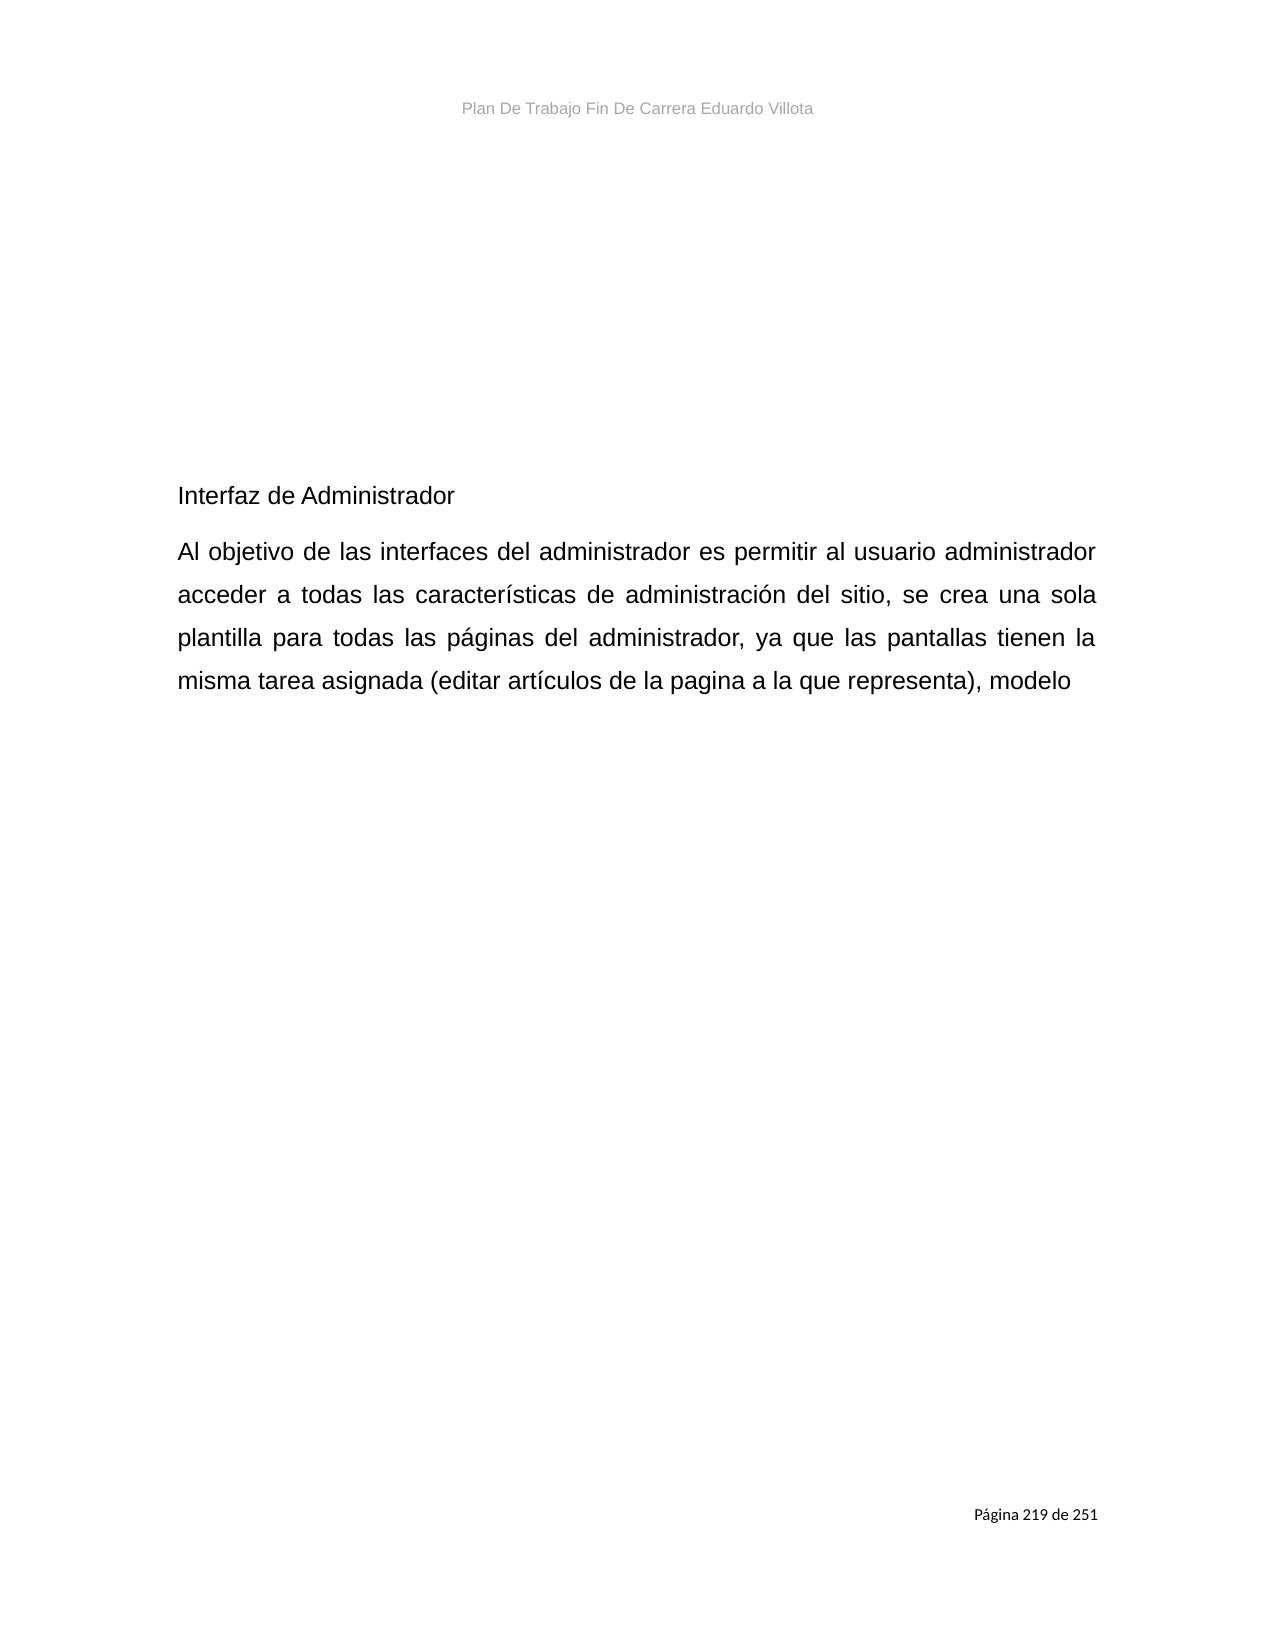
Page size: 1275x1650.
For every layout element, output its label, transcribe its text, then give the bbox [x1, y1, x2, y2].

text Al objetivo de las interfaces del administrador es permitir al usuario administrador acceder a todas las características de administración del sitio, se crea una sola plantilla para todas las páginas del administrador, ya que las pantallas tienen la misma tarea asignada (editar artículos de la pagina a la que representa), modelo [177, 537, 1098, 695]
text Interfaz de Administrador [177, 481, 1098, 510]
